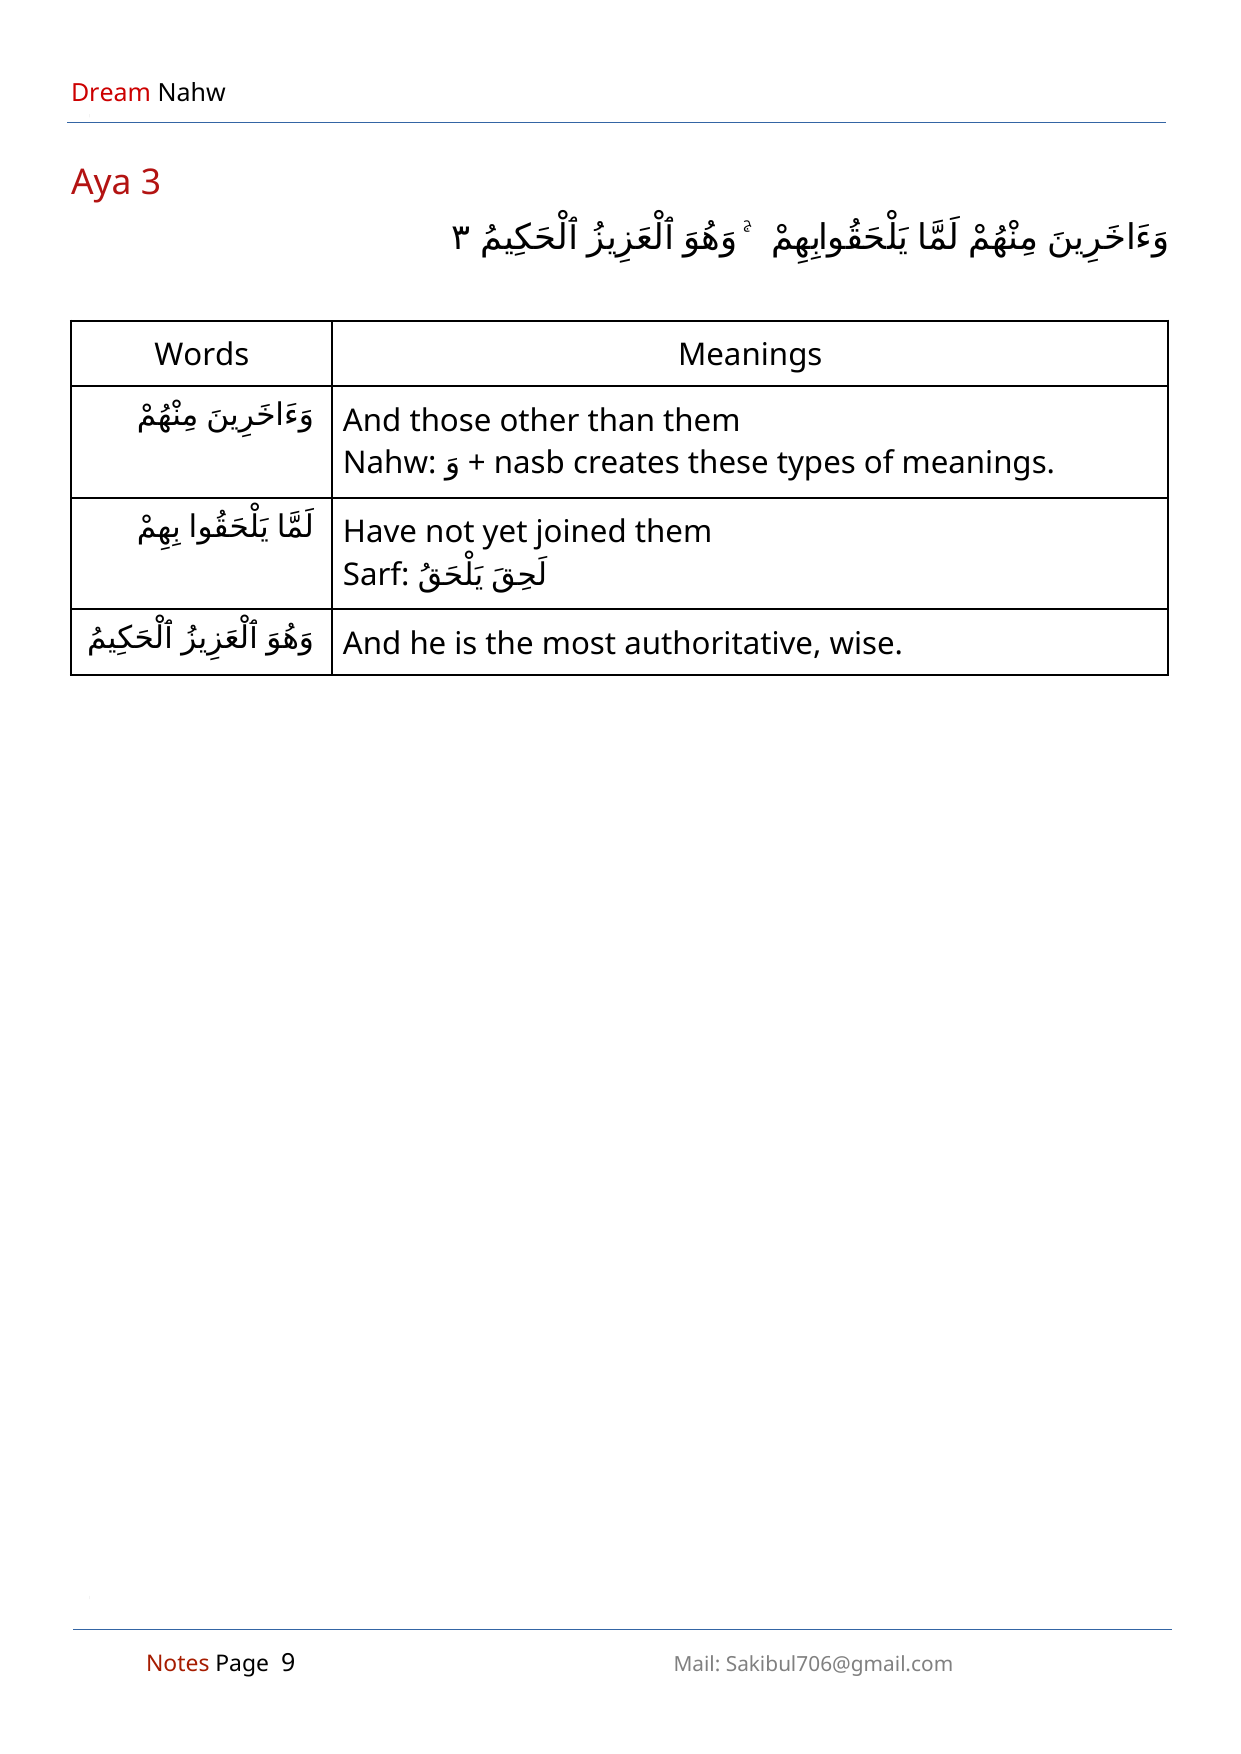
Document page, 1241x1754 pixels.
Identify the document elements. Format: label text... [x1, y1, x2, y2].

table_header Words [72, 322, 331, 385]
subtitle Aya 3 [71, 157, 1169, 205]
text وَءَاخَرِينَ مِنْهُمْ لَمَّا يَلْحَقُوا بِهِمْ ۚ وَهُوَ ٱلْعَزِيزُ ٱلْحَكِيمُ ٣ [71, 217, 1169, 264]
table_cell وَءَاخَرِينَ مِنْهُمْ [72, 387, 331, 497]
table_cell And those other than them Nahw: وَ + nasb creates these types of meanings. [333, 387, 1167, 497]
table_header Meanings [333, 322, 1167, 385]
table_cell وَهُوَ ٱلْعَزِيزُ ٱلْحَكِيمُ [72, 610, 331, 674]
table_cell لَمَّا يَلْحَقُوا بِهِمْ [72, 499, 331, 608]
table_cell And he is the most authoritative, wise. [333, 610, 1167, 674]
table_cell Have not yet joined them Sarf: لَحِقَ يَلْحَقُ [333, 499, 1167, 608]
